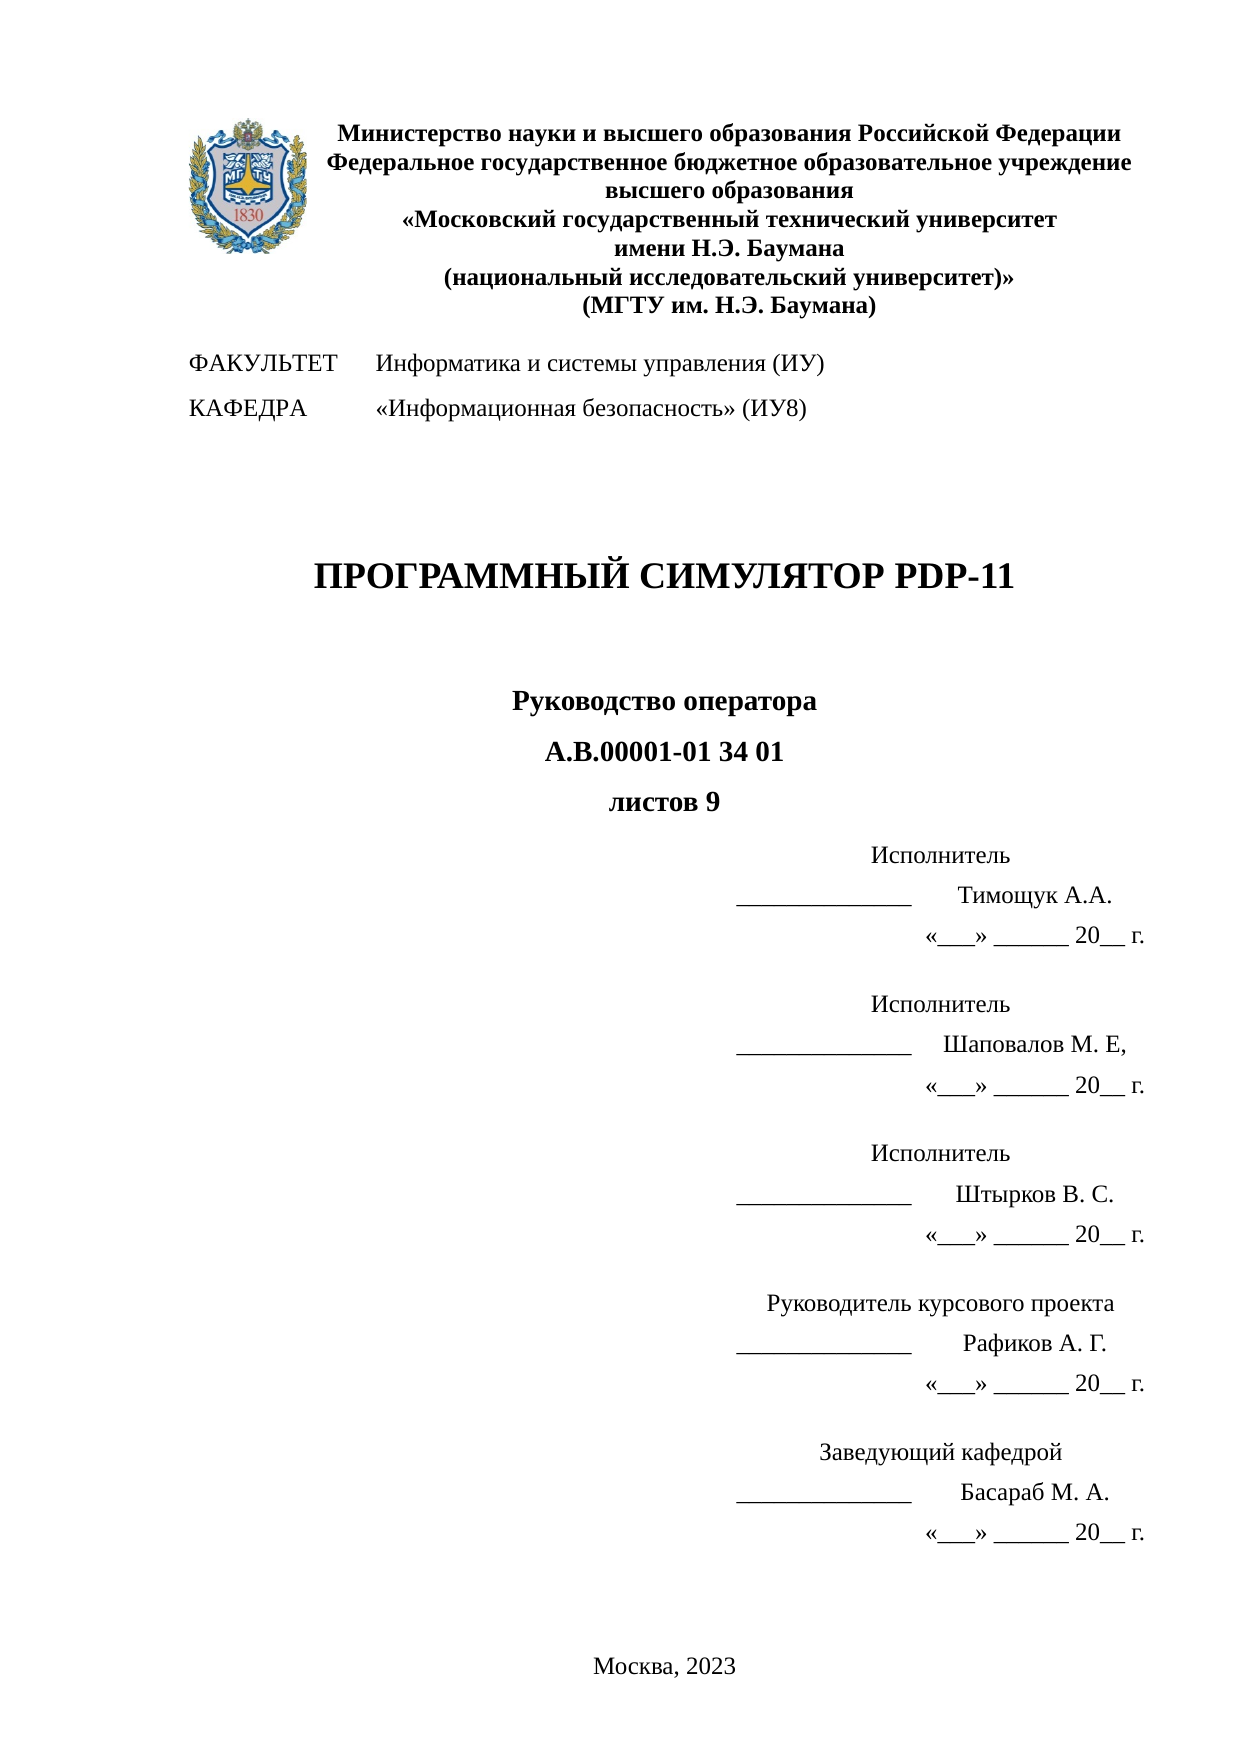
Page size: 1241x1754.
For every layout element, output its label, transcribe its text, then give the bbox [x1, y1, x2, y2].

table_cell ______________ [730, 1322, 918, 1362]
table_cell ______________ [730, 1472, 918, 1512]
table_header Факультет [177, 348, 364, 393]
table_cell «Информационная безопасность» (ИУ8) [364, 394, 1152, 439]
table_cell «___» ______ 20__ г. [918, 1213, 1152, 1282]
text ПРОГРАММНЫЙ СИМУЛЯТОР PDP-11 [177, 554, 1152, 597]
table_header Информатика и системы управления (ИУ) [364, 348, 1152, 393]
text Руководство оператора [177, 683, 1152, 717]
table_cell «___» ______ 20__ г. [918, 1363, 1152, 1431]
table_cell Штырков В. С. [918, 1173, 1152, 1213]
table_cell Руководитель курсового проекта [730, 1282, 1152, 1322]
text А.В.00001-01 34 01 [177, 734, 1152, 767]
table_cell Тимощук А.А. [918, 875, 1152, 915]
table_cell Исполнитель [730, 984, 1152, 1024]
table_cell Шаповалов М. Е, [918, 1024, 1152, 1064]
table_cell ______________ [730, 875, 918, 915]
table_cell «___» ______ 20__ г. [918, 1064, 1152, 1133]
text листов 9 [177, 784, 1152, 817]
table_cell [730, 1213, 918, 1282]
table_header [177, 118, 307, 319]
table_cell Басараб М. А. [918, 1472, 1152, 1512]
table_cell «___» ______ 20__ г. [918, 1512, 1152, 1552]
picture [188, 118, 307, 254]
table_cell [730, 915, 918, 983]
table_cell ______________ [730, 1173, 918, 1213]
table_header Исполнитель [730, 834, 1152, 874]
table_cell «___» ______ 20__ г. [918, 915, 1152, 983]
table_header Министерство науки и высшего образования Российской Федерации Федеральное государственное бюджетное образовательное учреждение высшего образования «Московский государственный технический университет имени Н.Э. Баумана (национальный исследовательский университет)» (МГТУ им. Н.Э. Баумана) [307, 118, 1152, 319]
table_cell Исполнитель [730, 1133, 1152, 1173]
table_cell [730, 1064, 918, 1133]
table_cell Кафедра [177, 394, 364, 439]
table_cell ______________ [730, 1024, 918, 1064]
table_cell Заведующий кафедрой [730, 1431, 1152, 1472]
table_cell [730, 1512, 918, 1552]
table_cell Рафиков А. Г. [918, 1322, 1152, 1362]
table_cell [730, 1363, 918, 1431]
